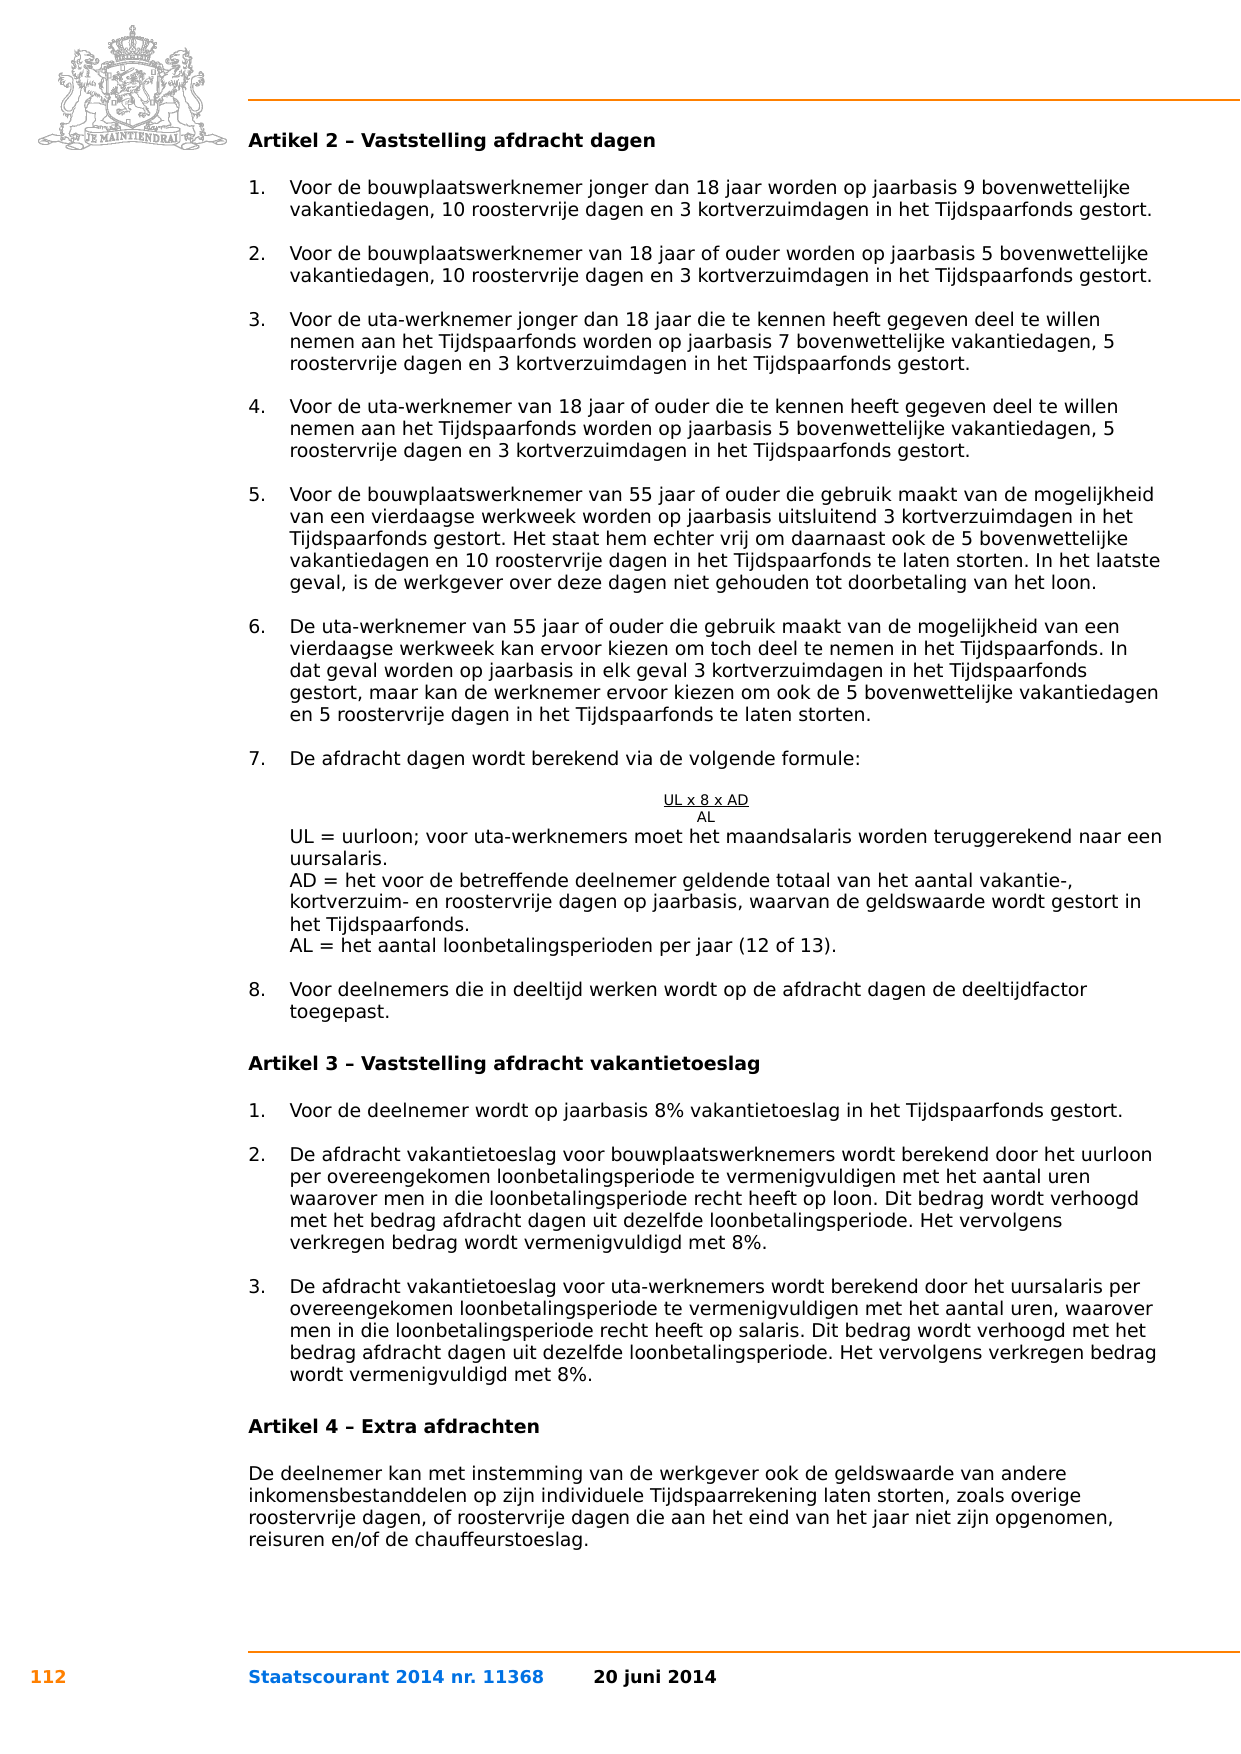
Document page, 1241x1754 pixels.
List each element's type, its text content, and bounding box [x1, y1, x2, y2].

text 2. Voor de bouwplaatswerknemer van 18 jaar of ouder worden op jaarbasis 5 bovenwettelijke vakantiedagen, 10 roostervrije dagen en 3 kortverzuimdagen in het Tijdspaarfonds gestort. [248, 243, 1163, 287]
text 2. De afdracht vakantietoeslag voor bouwplaatswerknemers wordt berekend door het uurloon per overeengekomen loonbetalingsperiode te vermenigvuldigen met het aantal uren waarover men in die loonbetalingsperiode recht heeft op loon. Dit bedrag wordt verhoogd met het bedrag afdracht dagen uit dezelfde loonbetalingsperiode. Het vervolgens verkregen bedrag wordt vermenigvuldigd met 8%. [248, 1144, 1163, 1254]
text 8. Voor deelnemers die in deeltijd werken wordt op de afdracht dagen de deeltijdfactor toegepast. [248, 979, 1163, 1023]
text 1. Voor de deelnemer wordt op jaarbasis 8% vakantietoeslag in het Tijdspaarfonds gestort. [248, 1100, 1163, 1122]
table_cell AL [248, 809, 1163, 826]
picture [38, 25, 227, 150]
text 4. Voor de uta-werknemer van 18 jaar of ouder die te kennen heeft gegeven deel te willen nemen aan het Tijdspaarfonds worden op jaarbasis 5 bovenwettelijke vakantiedagen, 5 roostervrije dagen en 3 kortverzuimdagen in het Tijdspaarfonds gestort. [248, 396, 1163, 462]
text 5. Voor de bouwplaatswerknemer van 55 jaar of ouder die gebruik maakt van de mogelijkheid van een vierdaagse werkweek worden op jaarbasis uitsluitend 3 kortverzuimdagen in het Tijdspaarfonds gestort. Het staat hem echter vrij om daarnaast ook de 5 bovenwettelijke vakantiedagen en 10 roostervrije dagen in het Tijdspaarfonds te laten storten. In het laatste geval, is de werkgever over deze dagen niet gehouden tot doorbetaling van het loon. [248, 484, 1163, 594]
text 7. De afdracht dagen wordt berekend via de volgende formule: [248, 748, 1163, 770]
table_header UL x 8 x AD [248, 792, 1163, 808]
text 3. De afdracht vakantietoeslag voor uta-werknemers wordt berekend door het uursalaris per overeengekomen loonbetalingsperiode te vermenigvuldigen met het aantal uren, waarover men in die loonbetalingsperiode recht heeft op salaris. Dit bedrag wordt verhoogd met het bedrag afdracht dagen uit dezelfde loonbetalingsperiode. Het vervolgens verkregen bedrag wordt vermenigvuldigd met 8%. [248, 1276, 1163, 1386]
subtitle Artikel 3 – Vaststelling afdracht vakantietoeslag [248, 1053, 1163, 1075]
text UL = uurloon; voor uta-werknemers moet het maandsalaris worden teruggerekend naar een uursalaris. [289, 826, 1163, 869]
subtitle Artikel 4 – Extra afdrachten [248, 1416, 1163, 1438]
text AD = het voor de betreffende deelnemer geldende totaal van het aantal vakantie-, kortverzuim- en roostervrije dagen op jaarbasis, waarvan de geldswaarde wordt gestort in het Tijdspaarfonds. [289, 869, 1163, 935]
text 6. De uta-werknemer van 55 jaar of ouder die gebruik maakt van de mogelijkheid van een vierdaagse werkweek kan ervoor kiezen om toch deel te nemen in het Tijdspaarfonds. In dat geval worden op jaarbasis in elk geval 3 kortverzuimdagen in het Tijdspaarfonds gestort, maar kan de werknemer ervoor kiezen om ook de 5 bovenwettelijke vakantiedagen en 5 roostervrije dagen in het Tijdspaarfonds te laten storten. [248, 616, 1163, 726]
text De deelnemer kan met instemming van de werkgever ook de geldswaarde van andere inkomensbestanddelen op zijn individuele Tijdspaarrekening laten storten, zoals overige roostervrije dagen, of roostervrije dagen die aan het eind van het jaar niet zijn opgenomen, reisuren en/of de chauffeurstoeslag. [248, 1463, 1163, 1551]
text 3. Voor de uta-werknemer jonger dan 18 jaar die te kennen heeft gegeven deel te willen nemen aan het Tijdspaarfonds worden op jaarbasis 7 bovenwettelijke vakantiedagen, 5 roostervrije dagen en 3 kortverzuimdagen in het Tijdspaarfonds gestort. [248, 308, 1163, 374]
subtitle Artikel 2 – Vaststelling afdracht dagen [248, 130, 1163, 152]
text AL = het aantal loonbetalingsperioden per jaar (12 of 13). [289, 935, 1163, 957]
text 1. Voor de bouwplaatswerknemer jonger dan 18 jaar worden op jaarbasis 9 bovenwettelijke vakantiedagen, 10 roostervrije dagen en 3 kortverzuimdagen in het Tijdspaarfonds gestort. [248, 177, 1163, 221]
